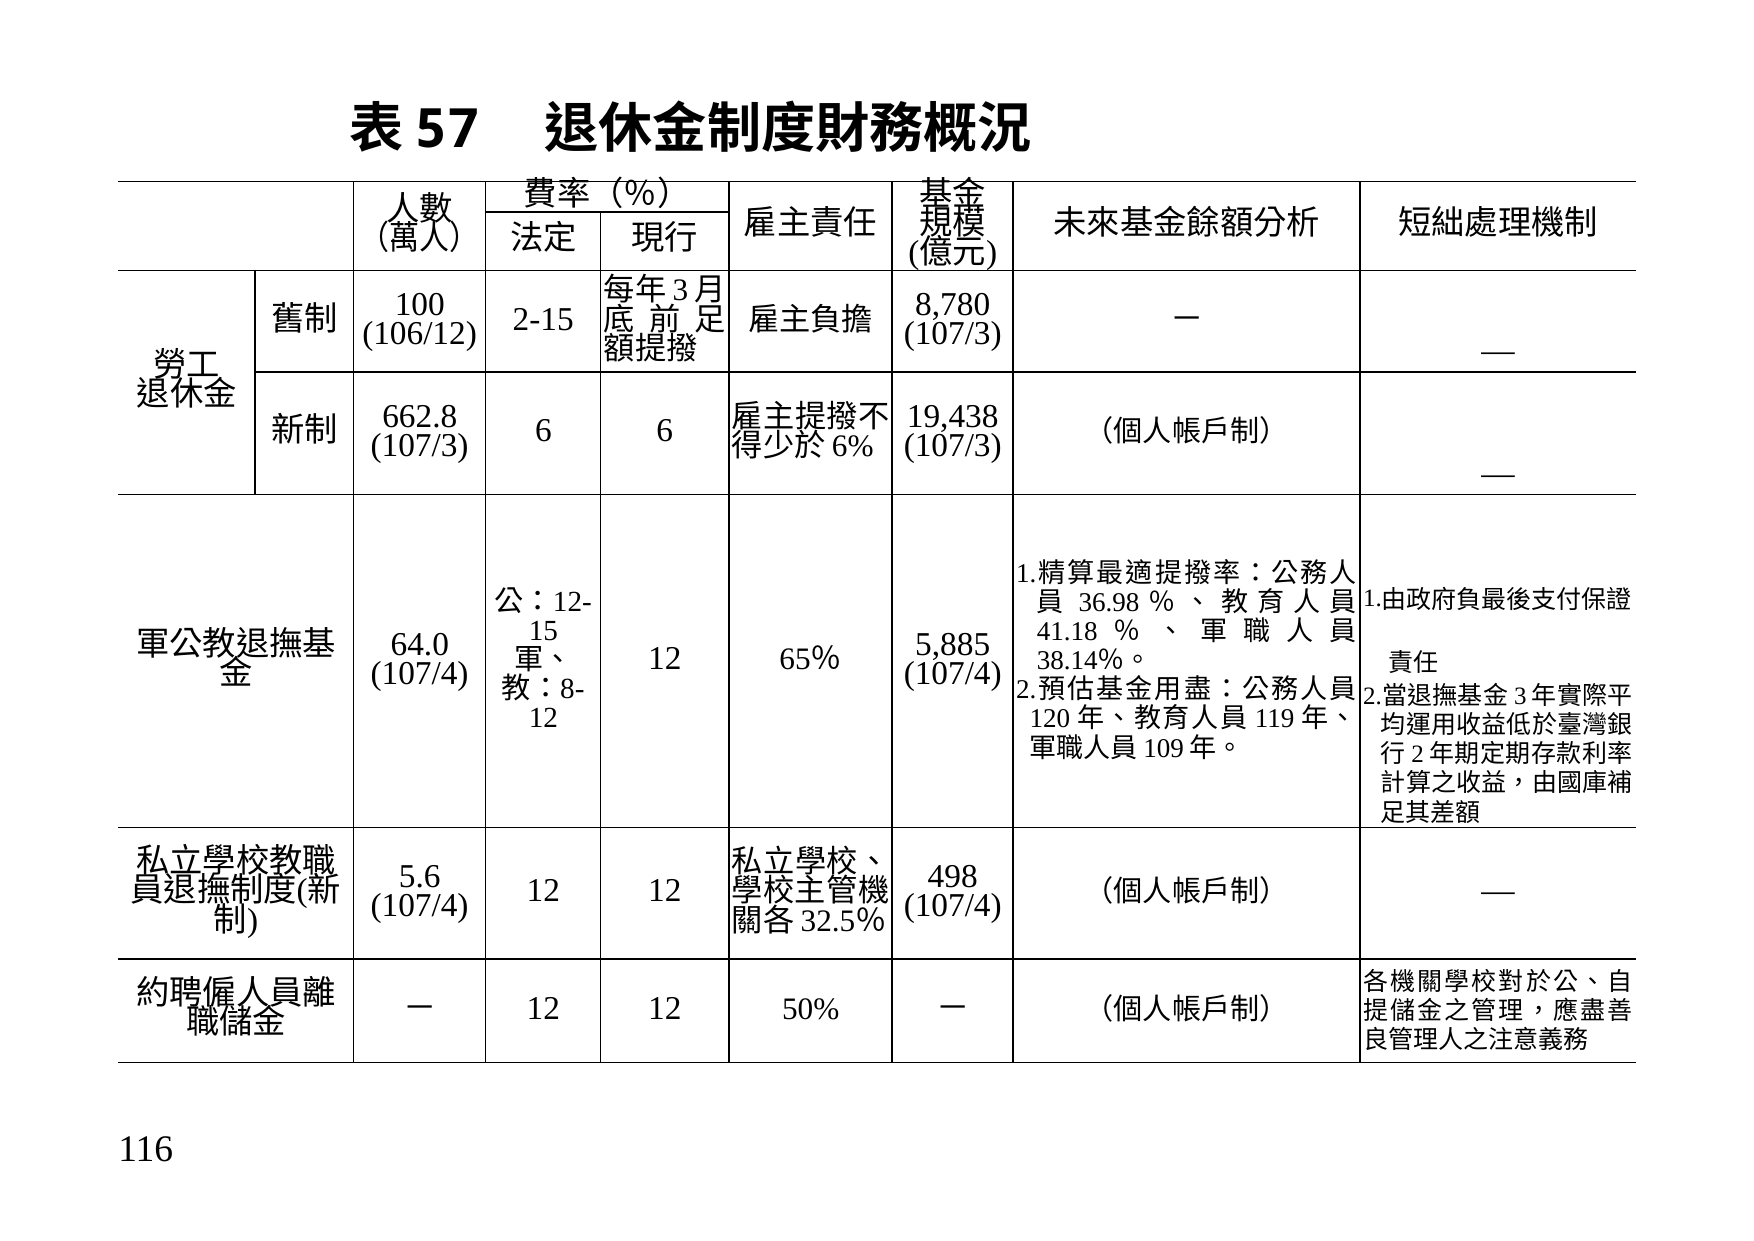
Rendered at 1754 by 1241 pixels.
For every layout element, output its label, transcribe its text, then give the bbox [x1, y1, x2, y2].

table_cell 6 [601, 373, 728, 493]
table_cell 12 [486, 828, 600, 958]
table_cell 12 [601, 960, 728, 1062]
table_cell 5,885 (107/4) [893, 495, 1012, 827]
table_header 費率（％） [486, 182, 728, 211]
table_cell 私立學校、學校主管機關各32.5％ [730, 828, 891, 958]
table_cell — [1361, 373, 1636, 493]
table_cell 法定 [486, 213, 600, 269]
table_header 人數 （萬人） [354, 182, 485, 269]
table_header 雇主責任 [730, 182, 891, 269]
table_cell 公：12-15 軍、教：8-12 [486, 495, 600, 827]
table_cell － [893, 960, 1012, 1062]
table_cell 50% [730, 960, 891, 1062]
table_cell 私立學校教職員退撫制度(新制) [118, 828, 353, 958]
table_header 短絀處理機制 [1361, 182, 1636, 269]
table_cell （個人帳戶制） [1014, 828, 1359, 958]
table_cell 5.6 (107/4) [354, 828, 485, 958]
table_cell 8,780 (107/3) [893, 271, 1012, 371]
table_cell 65％ [730, 495, 891, 827]
table_cell 1.精算最適提撥率：公務人員36.98％、教育人員41.18％、軍職人員38.14％。 2.預估基金用盡：公務人員120年、教育人員119年、軍職人員109年。 [1014, 495, 1359, 827]
table_cell 12 [601, 828, 728, 958]
table_header [118, 182, 353, 269]
table_cell 新制 [256, 373, 353, 493]
table_cell 各機關學校對於公、自提儲金之管理，應盡善良管理人之注意義務 [1361, 960, 1636, 1062]
table_cell 每年3月底前足額提撥 [601, 271, 728, 371]
table_cell 勞工 退休金 [118, 271, 254, 493]
table_cell 12 [486, 960, 600, 1062]
table_cell — [1361, 828, 1636, 958]
table_cell 64.0 (107/4) [354, 495, 485, 827]
table_cell 19,438 (107/3) [893, 373, 1012, 493]
table_cell 現行 [601, 213, 728, 269]
table_cell 6 [486, 373, 600, 493]
table_cell 軍公教退撫基金 [118, 495, 353, 827]
table_cell 舊制 [256, 271, 353, 371]
table_cell — [1361, 271, 1636, 371]
table_cell （個人帳戶制） [1014, 960, 1359, 1062]
table_cell 2-15 [486, 271, 600, 371]
table_cell 498 (107/4) [893, 828, 1012, 958]
table_header 未來基金餘額分析 [1014, 182, 1359, 269]
table_cell 雇主提撥不得少於6% [730, 373, 891, 493]
table_cell － [354, 960, 485, 1062]
table_cell 662.8 (107/3) [354, 373, 485, 493]
text 表57 退休金制度財務概況 [118, 85, 1636, 163]
table_cell 1.由政府負最後支付保證責任 2.當退撫基金3年實際平均運用收益低於臺灣銀行2年期定期存款利率計算之收益，由國庫補足其差額 [1361, 495, 1636, 827]
table_cell 約聘僱人員離職儲金 [118, 960, 353, 1062]
table_header 基金 規模 (億元) [893, 182, 1012, 269]
table_cell 100 (106/12) [354, 271, 485, 371]
table_cell 12 [601, 495, 728, 827]
table_cell － [1014, 271, 1359, 371]
table_cell （個人帳戶制） [1014, 373, 1359, 493]
table_cell 雇主負擔 [730, 271, 891, 371]
